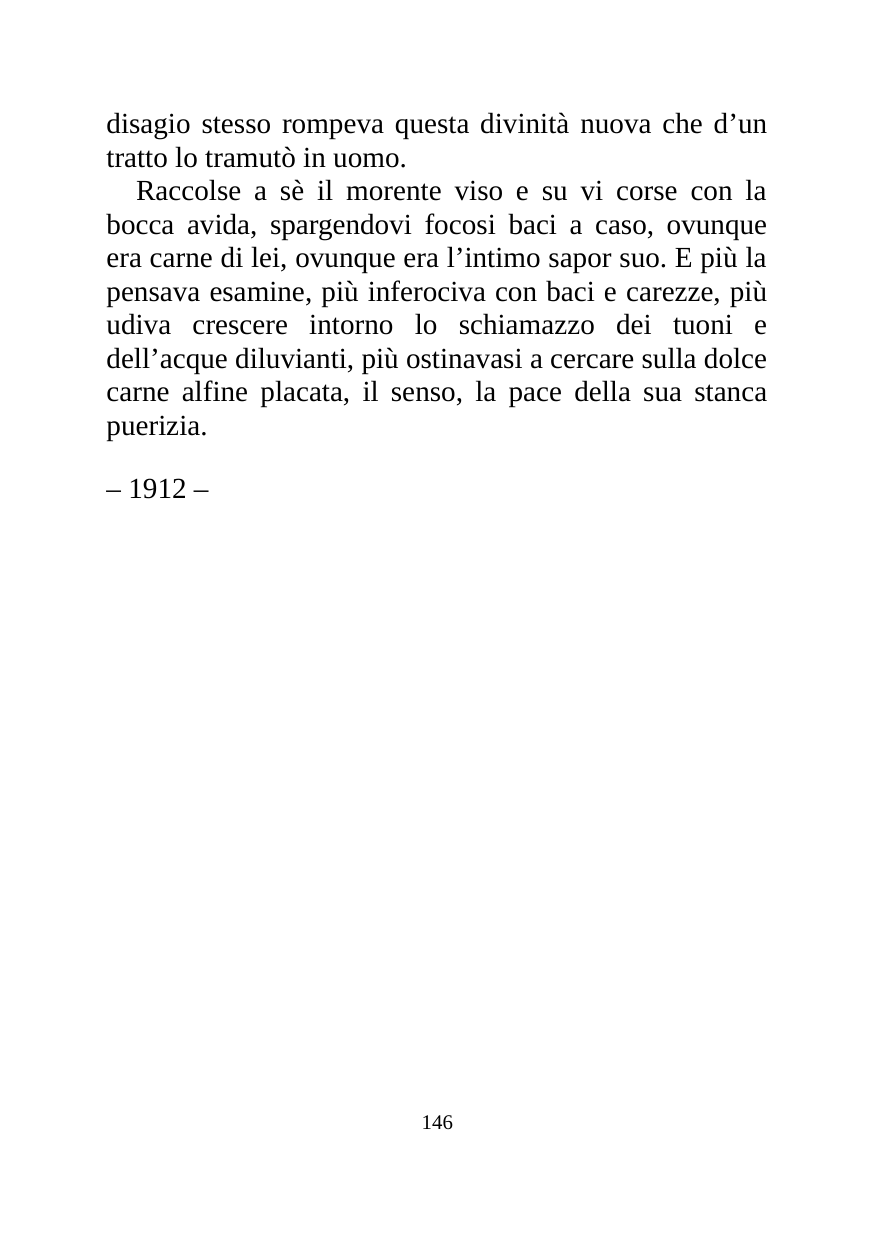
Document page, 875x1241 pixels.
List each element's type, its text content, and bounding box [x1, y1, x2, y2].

text – 1912 – [106, 471, 768, 505]
text Raccolse a sè il morente viso e su vi corse con la bocca avida, spargendovi focosi baci a caso, ovunque era carne di lei, ovunque era l’intimo sapor suo. E più la pensava esamine, più inferociva con baci e carezze, più udiva crescere intorno lo schiamazzo dei tuoni e dell’acque diluvianti, più ostinavasi a cercare sulla dolce carne alfine placata, il senso, la pace della sua stanca puerizia. [106, 173, 768, 442]
text disagio stesso rompeva questa divinità nuova che d’un tratto lo tramutò in uomo. [106, 106, 768, 173]
